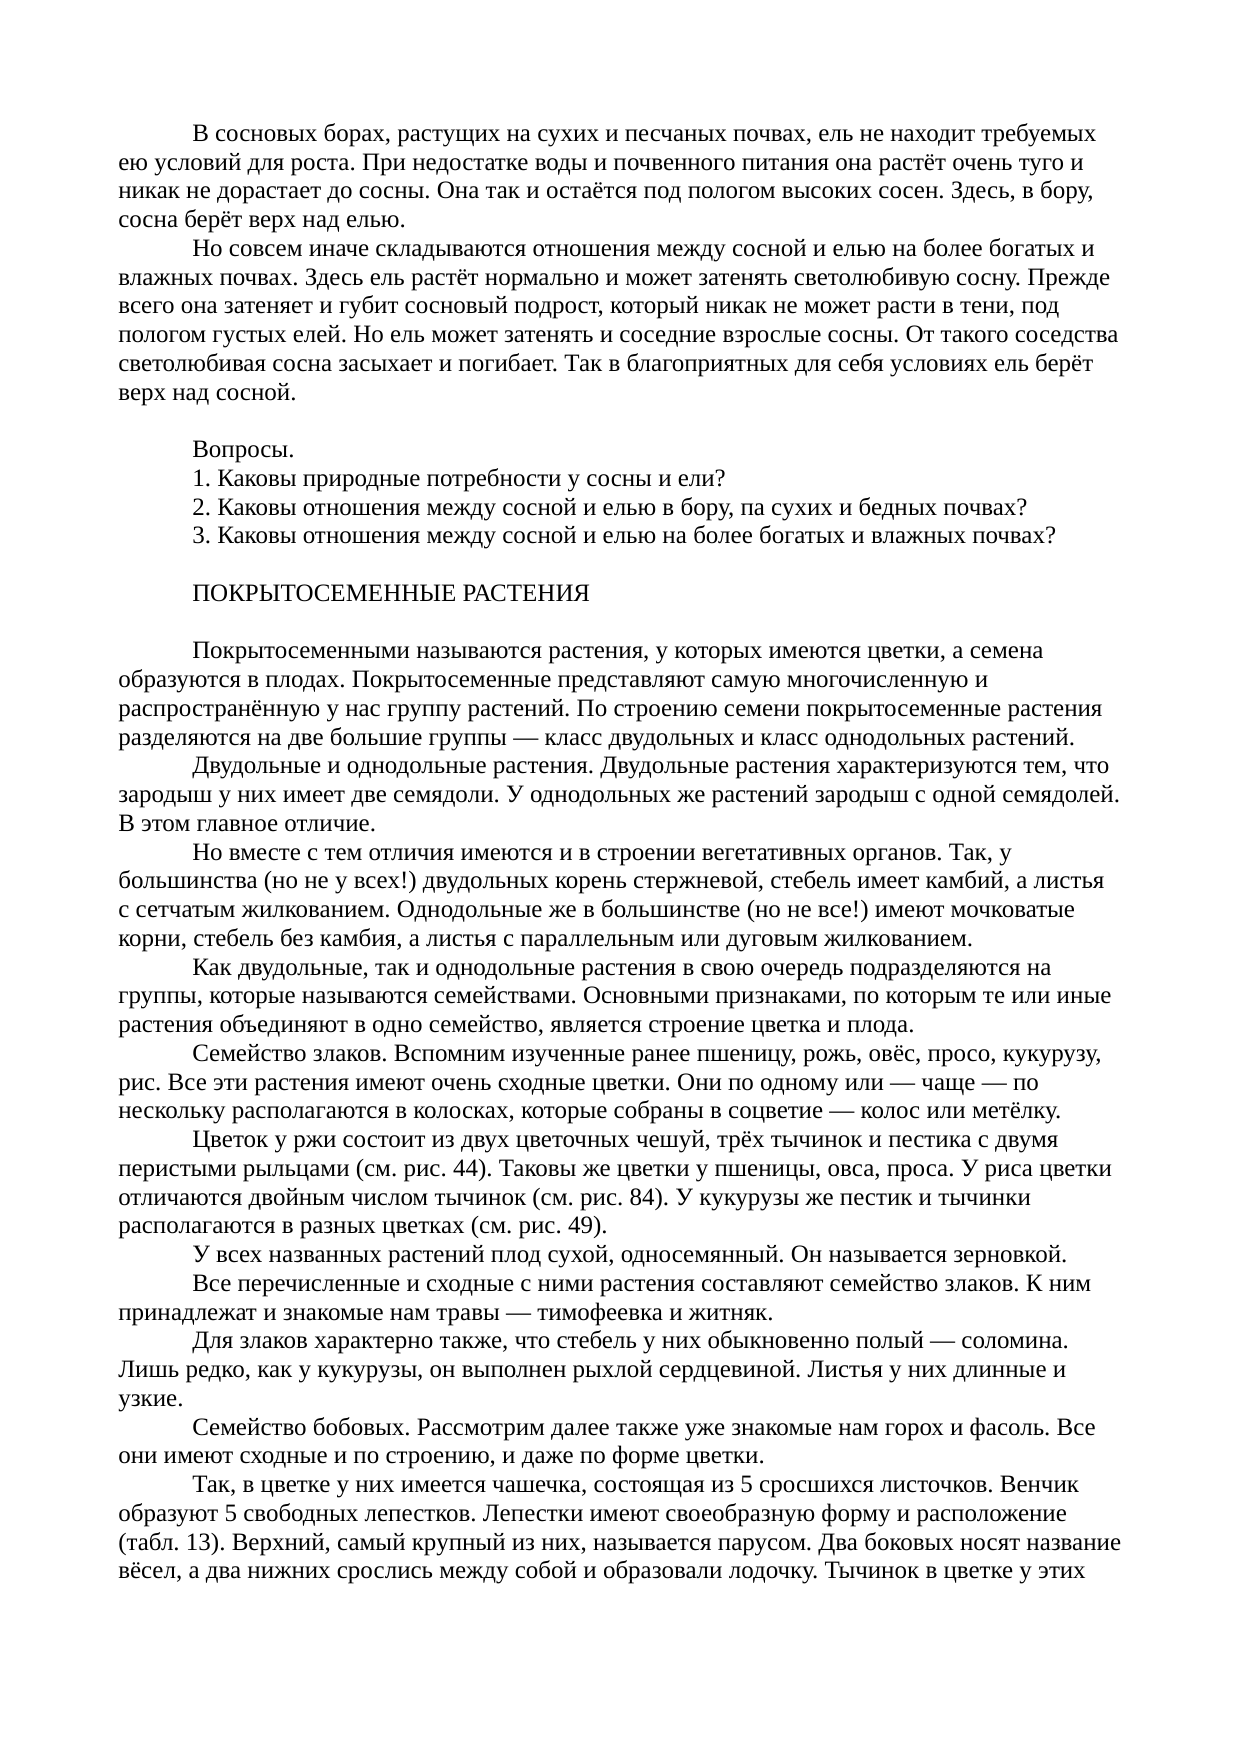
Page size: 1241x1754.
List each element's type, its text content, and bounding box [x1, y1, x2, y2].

text Семейство злаков. Вспомним изученные ранее пшеницу, рожь, овёс, просо, кукурузу, рис. Все эти растения имеют очень сходные цветки. Они по одному или — чаще — по нескольку располагаются в колосках, которые собраны в соцветие — колос или метёлку. [118, 1038, 1122, 1124]
text Двудольные и однодольные растения. Двудольные растения характеризуются тем, что зародыш у них имеет две семядоли. У однодольных же растений зародыш с одной семядолей. В этом главное отличие. [118, 751, 1122, 837]
text Все перечисленные и сходные с ними растения составляют семейство злаков. К ним принадлежат и знакомые нам травы — тимофеевка и житняк. [118, 1268, 1122, 1326]
text Для злаков характерно также, что стебель у них обыкновенно полый — соломина. Лишь редко, как у кукурузы, он выполнен рыхлой сердцевиной. Листья у них длинные и узкие. [118, 1326, 1122, 1412]
text 2. Каковы отношения между сосной и елью в бору, па сухих и бедных почвах? [118, 492, 1122, 521]
text Семейство бобовых. Рассмотрим далее также уже знакомые нам горох и фасоль. Все они имеют сходные и по строению, и даже по форме цветки. [118, 1412, 1122, 1469]
text Но совсем иначе складываются отношения между сосной и елью на более богатых и влажных почвах. Здесь ель растёт нормально и может затенять светолюбивую сосну. Прежде всего она затеняет и губит сосновый подрост, который никак не может расти в тени, под пологом густых елей. Но ель может затенять и соседние взрослые сосны. От такого соседства светолюбивая сосна засыхает и погибает. Так в благоприятных для себя условиях ель берёт верх над сосной. [118, 233, 1122, 406]
text Вопросы. [118, 434, 1122, 463]
text ПОКРЫТОСЕМЕННЫЕ РАСТЕНИЯ [118, 578, 1122, 607]
text В сосновых борах, растущих на сухих и песчаных почвах, ель не находит требуемых ею условий для роста. При недостатке воды и почвенного питания она растёт очень туго и никак не дорастает до сосны. Она так и остаётся под пологом высоких сосен. Здесь, в бору, сосна берёт верх над елью. [118, 118, 1122, 233]
text 1. Каковы природные потребности у сосны и ели? [118, 463, 1122, 492]
text Но вместе с тем отличия имеются и в строении вегетативных органов. Так, у большинства (но не у всех!) двудольных корень стержневой, стебель имеет камбий, а листья с сетчатым жилкованием. Однодольные же в большинстве (но не все!) имеют мочковатые корни, стебель без камбия, а листья с параллельным или дуговым жилкованием. [118, 837, 1122, 952]
text Так, в цветке у них имеется чашечка, состоящая из 5 сросшихся листочков. Венчик образуют 5 свободных лепестков. Лепестки имеют своеобразную форму и расположение (табл. 13). Верхний, самый крупный из них, называется парусом. Два боковых носят название вёсел, а два нижних срослись между собой и образовали лодочку. Тычинок в цветке у этих [118, 1469, 1122, 1584]
text Покрытосеменными называются растения, у которых имеются цветки, а семена образуются в плодах. Покрытосеменные представляют самую многочисленную и распространённую у нас группу растений. По строению семени покрытосеменные растения разделяются на две большие группы — класс двудольных и класс однодольных растений. [118, 636, 1122, 751]
text Цветок у ржи состоит из двух цветочных чешуй, трёх тычинок и пестика с двумя перистыми рыльцами (см. рис. 44). Таковы же цветки у пшеницы, овса, проса. У риса цветки отличаются двойным числом тычинок (см. рис. 84). У кукурузы же пестик и тычинки располагаются в разных цветках (см. рис. 49). [118, 1124, 1122, 1239]
text Как двудольные, так и однодольные растения в свою очередь подразделяются на группы, которые называются семействами. Основными признаками, по которым те или иные растения объединяют в одно семейство, является строение цветка и плода. [118, 952, 1122, 1038]
text 3. Каковы отношения между сосной и елью на более богатых и влажных почвах? [118, 521, 1122, 549]
text У всех названных растений плод сухой, односемянный. Он называется зерновкой. [118, 1239, 1122, 1268]
